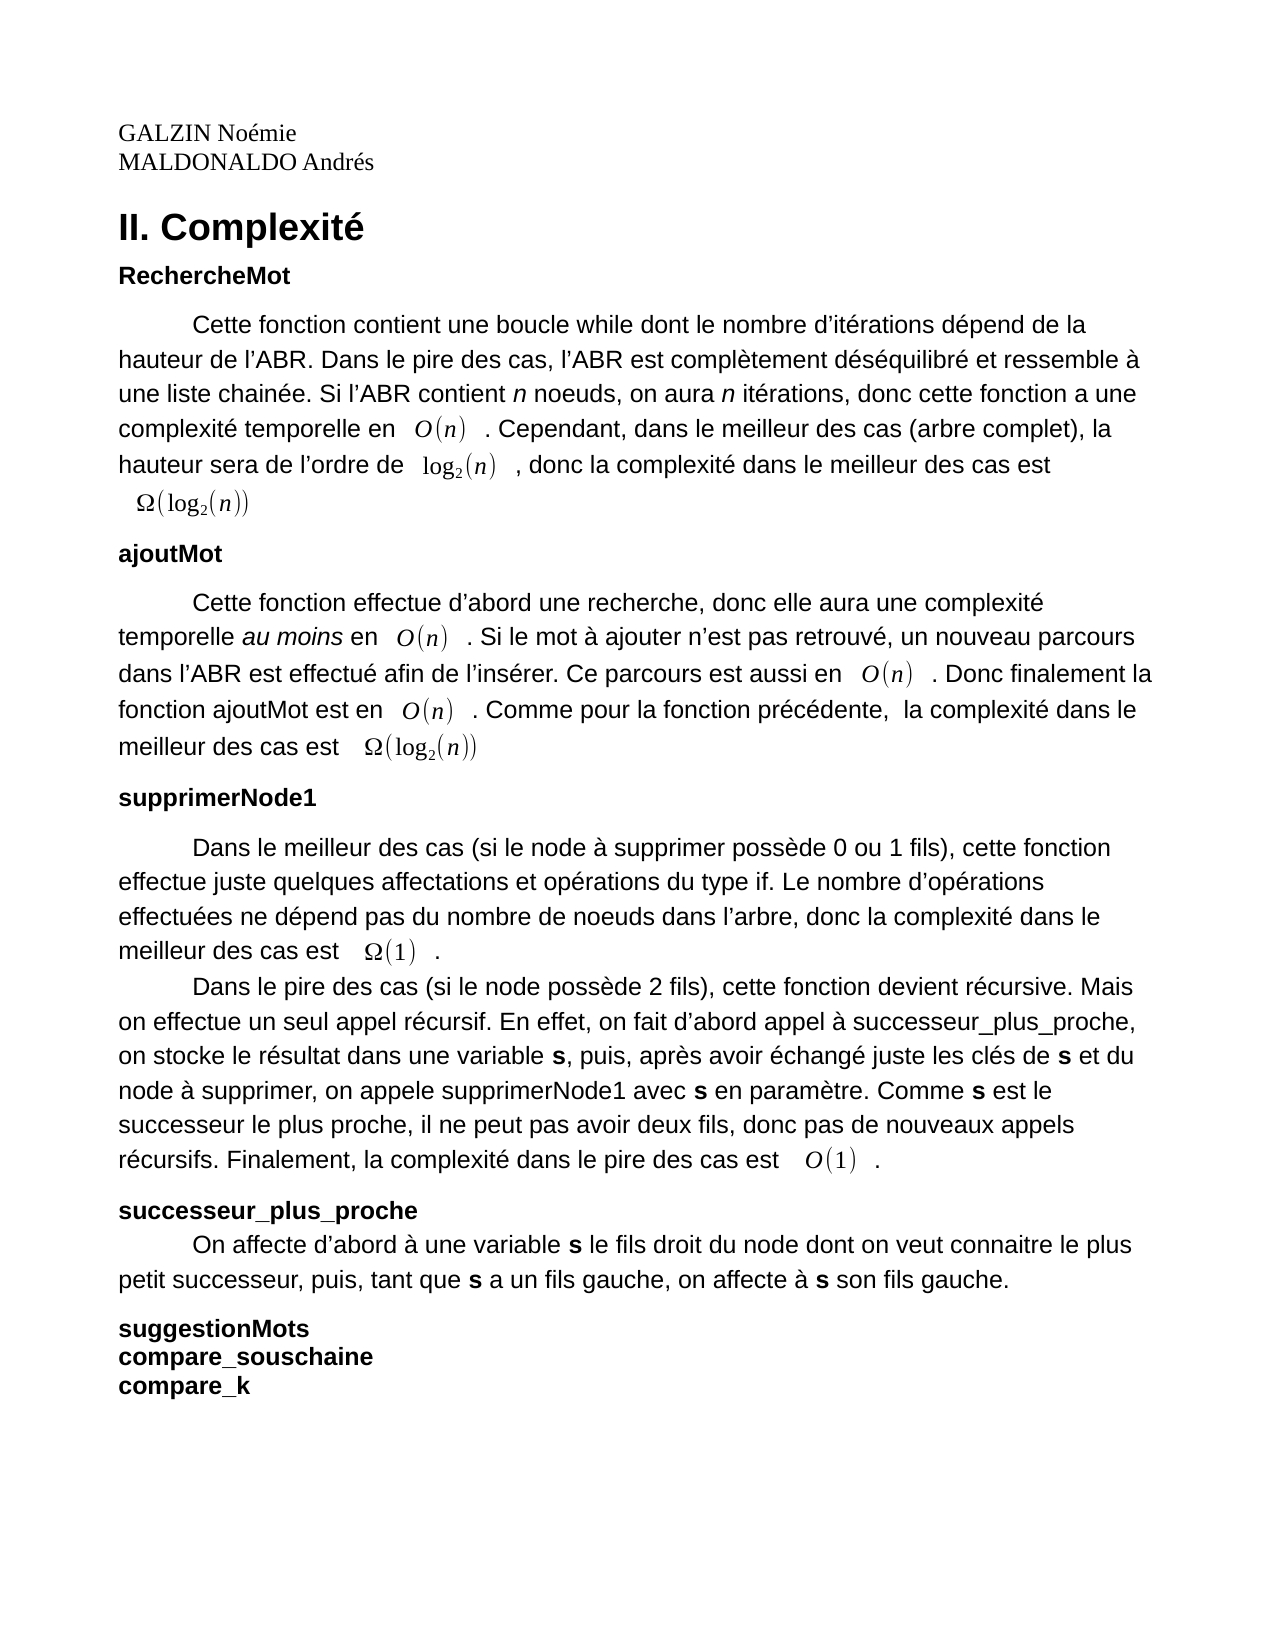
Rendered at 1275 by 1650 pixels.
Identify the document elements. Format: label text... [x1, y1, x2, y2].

subtitle II. Complexité [118, 205, 1157, 249]
text Dans le meilleur des cas (si le node à supprimer possède 0 ou 1 fils), cette fonction effectue juste quelques affectations et opérations du type if. Le nombre d’opérations effectuées ne dépend pas du nombre de noeuds dans l’arbre, donc la complexité dans le meilleur des cas est . Dans le pire des cas (si le node possède 2 fils), cette fonction devient récursive. Mais on effectue un seul appel récursif. En effet, on fait d’abord appel à successeur_plus_proche, on stocke le résultat dans une variable s, puis, après avoir échangé juste les clés de s et du node à supprimer, on appele supprimerNode1 avec s en paramètre. Comme s est le successeur le plus proche, il ne peut pas avoir deux fils, donc pas de nouveaux appels récursifs. Finalement, la complexité dans le pire des cas est . [118, 832, 1157, 1175]
text Cette fonction contient une boucle while dont le nombre d’itérations dépend de la hauteur de l’ABR. Dans le pire des cas, l’ABR est complètement déséquilibré et ressemble à une liste chainée. Si l’ABR contient n noeuds, on aura n itérations, donc cette fonction a une complexité temporelle en. Cependant, dans le meilleur des cas (arbre complet), la hauteur sera de l’ordre de, donc la complexité dans le meilleur des cas est [118, 310, 1157, 518]
text ajoutMot [118, 539, 1157, 568]
text compare_k [118, 1371, 1157, 1400]
text successeur_plus_proche On affecte d’abord à une variable s le fils droit du node dont on veut connaitre le plus petit successeur, puis, tant que s a un fils gauche, on affecte à s son fils gauche. [118, 1196, 1157, 1293]
text Cette fonction effectue d’abord une recherche, donc elle aura une complexité temporelle au moins en. Si le mot à ajouter n’est pas retrouvé, un nouveau parcours dans l’ABR est effectué afin de l’insérer. Ce parcours est aussi en. Donc finalement la fonction ajoutMot est en. Comme pour la fonction précédente, la complexité dans le meilleur des cas est [118, 588, 1157, 763]
text supprimerNode1 [118, 783, 1157, 812]
text suggestionMots [118, 1314, 1157, 1342]
text RechercheMot [118, 261, 1157, 290]
text compare_souschaine [118, 1342, 1157, 1371]
